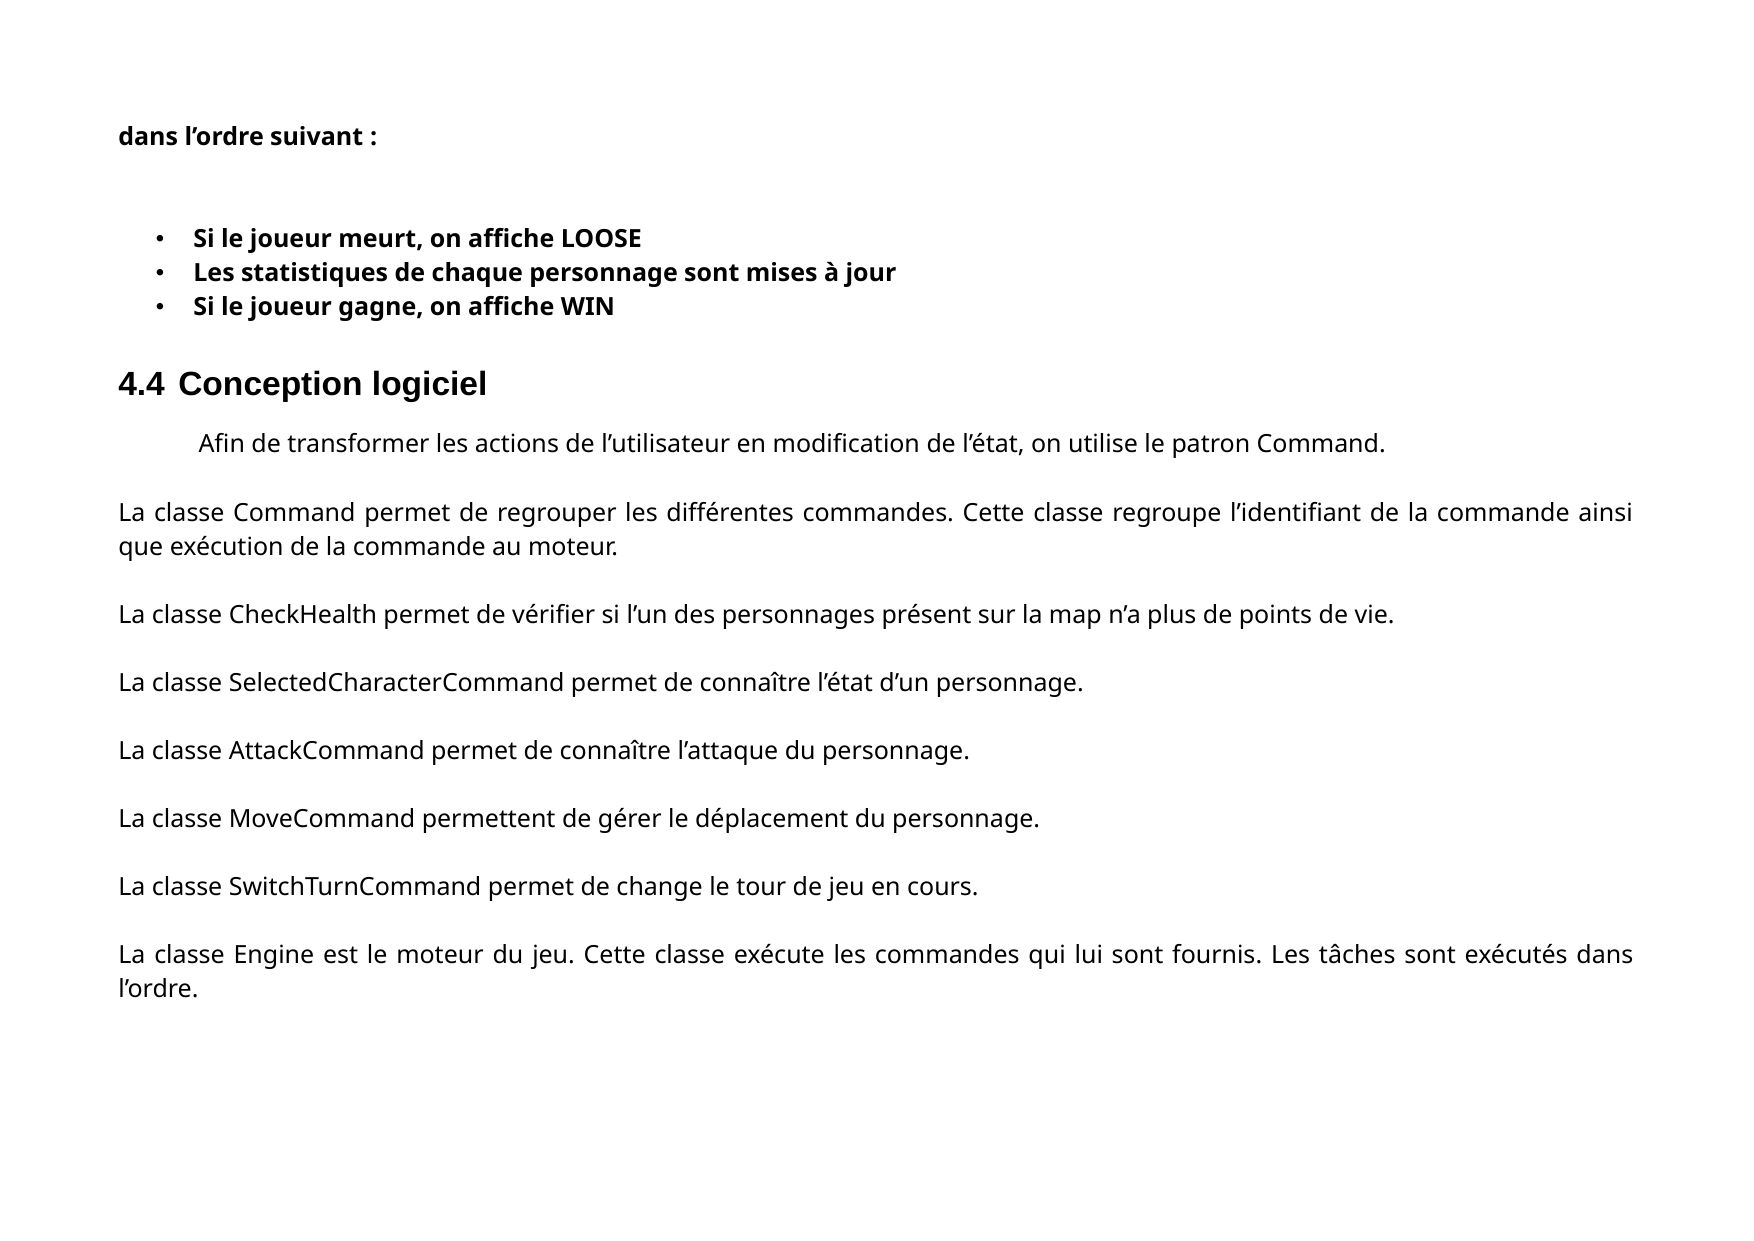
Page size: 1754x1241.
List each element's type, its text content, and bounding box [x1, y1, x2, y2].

text La classe MoveCommand permettent de gérer le déplacement du personnage. [118, 801, 1635, 835]
text La classe AttackCommand permet de connaître l’attaque du personnage. [118, 733, 1635, 767]
list Si le joueur meurt, on affiche LOOSE [156, 220, 1635, 254]
text La classe CheckHealth permet de vérifier si l’un des personnages présent sur la map n’a plus de points de vie. [118, 596, 1635, 631]
subtitle Conception logiciel [118, 364, 1635, 402]
text La classe Engine est le moteur du jeu. Cette classe exécute les commandes qui lui sont fournis. Les tâches sont exécutés dans l’ordre. [118, 937, 1635, 1005]
text dans l’ordre suivant : [118, 118, 1635, 152]
list Si le joueur gagne, on affiche WIN [156, 288, 1635, 322]
text La classe Command permet de regrouper les différentes commandes. Cette classe regroupe l’identifiant de la commande ainsi que exécution de la commande au moteur. [118, 494, 1635, 562]
text Afin de transformer les actions de l’utilisateur en modification de l’état, on utilise le patron Command. [118, 426, 1635, 460]
text La classe SelectedCharacterCommand permet de connaître l’état d’un personnage. [118, 664, 1635, 699]
text La classe SwitchTurnCommand permet de change le tour de jeu en cours. [118, 869, 1635, 903]
list Les statistiques de chaque personnage sont mises à jour [156, 254, 1635, 288]
